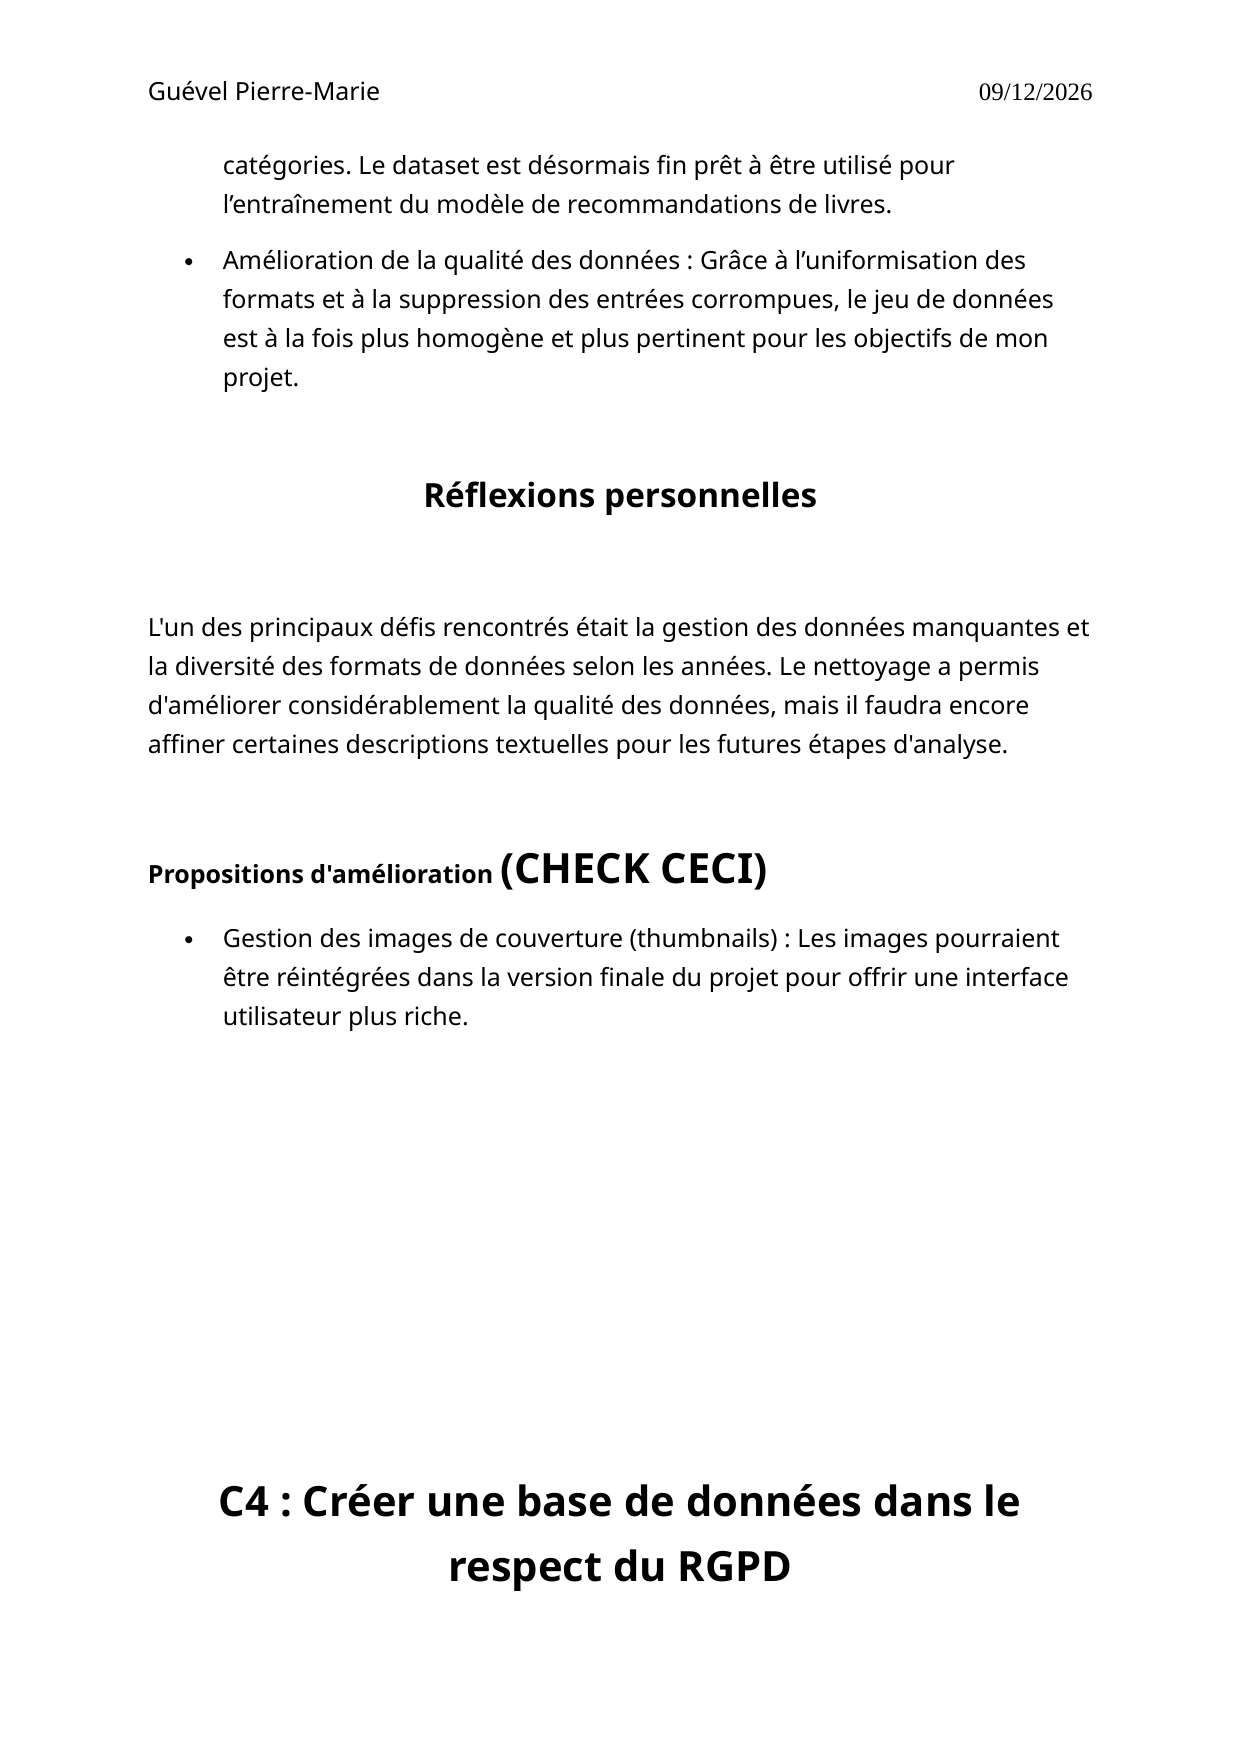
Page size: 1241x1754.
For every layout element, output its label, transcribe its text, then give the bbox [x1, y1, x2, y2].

list Amélioration de la qualité des données : Grâce à l’uniformisation des formats et à la suppression des entrées corrompues, le jeu de données est à la fois plus homogène et plus pertinent pour les objectifs de mon projet. [185, 243, 1093, 394]
list Gestion des images de couverture (thumbnails) : Les images pourraient être réintégrées dans la version finale du projet pour offrir une interface utilisateur plus riche. [185, 921, 1093, 1033]
text L'un des principaux défis rencontrés était la gestion des données manquantes et la diversité des formats de données selon les années. Le nettoyage a permis d'améliorer considérablement la qualité des données, mais il faudra encore affiner certaines descriptions textuelles pour les futures étapes d'analyse. [148, 609, 1093, 761]
text Propositions d'amélioration (CHECK CECI) [148, 839, 1093, 895]
list catégories. Le dataset est désormais fin prêt à être utilisé pour l’entraînement du modèle de recommandations de livres. [185, 148, 1093, 221]
text C4 : Créer une base de données dans le respect du RGPD [148, 1472, 1093, 1593]
text Réflexions personnelles [148, 472, 1093, 517]
